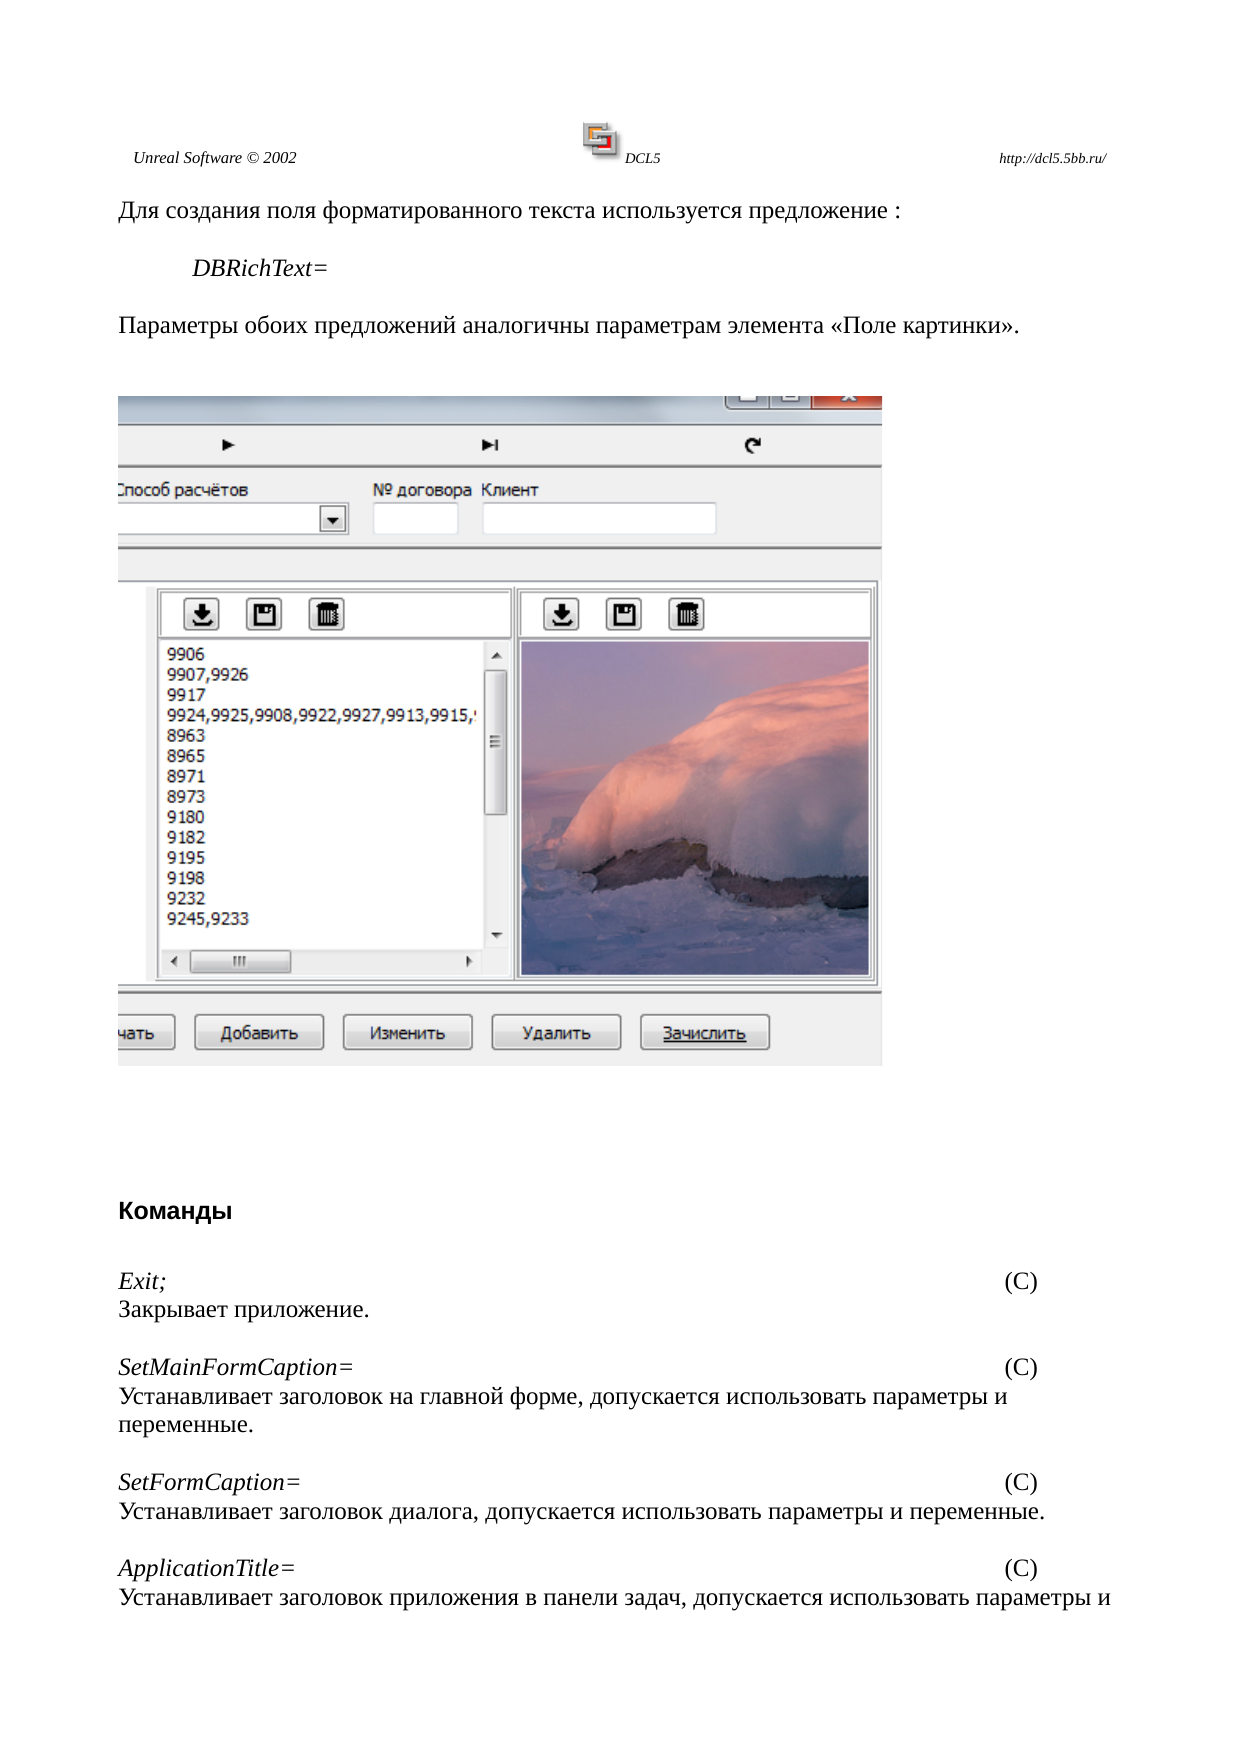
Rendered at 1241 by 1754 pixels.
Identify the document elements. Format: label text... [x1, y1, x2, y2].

text Exit; (C) [118, 1266, 1122, 1294]
text Устанавливает заголовок на главной форме, допускается использовать параметры и переменные. [118, 1381, 1122, 1438]
picture [579, 118, 625, 164]
picture [118, 396, 883, 1066]
text Закрывает приложение. [118, 1294, 1122, 1323]
text DBRichText= [118, 253, 1122, 282]
subtitle Команды [118, 1196, 1122, 1224]
text Устанавливает заголовок приложения в панели задач, допускается использовать параметры и [118, 1582, 1122, 1611]
text Для создания поля форматированного текста используется предложение : [118, 195, 1122, 224]
text SetFormCaption= (C) [118, 1467, 1122, 1496]
text ApplicationTitle= (C) [118, 1553, 1122, 1582]
text Параметры обоих предложений аналогичны параметрам элемента «Поле картинки». [118, 310, 1122, 339]
text Устанавливает заголовок диалога, допускается использовать параметры и переменные. [118, 1496, 1122, 1524]
text SetMainFormCaption= (C) [118, 1352, 1122, 1381]
